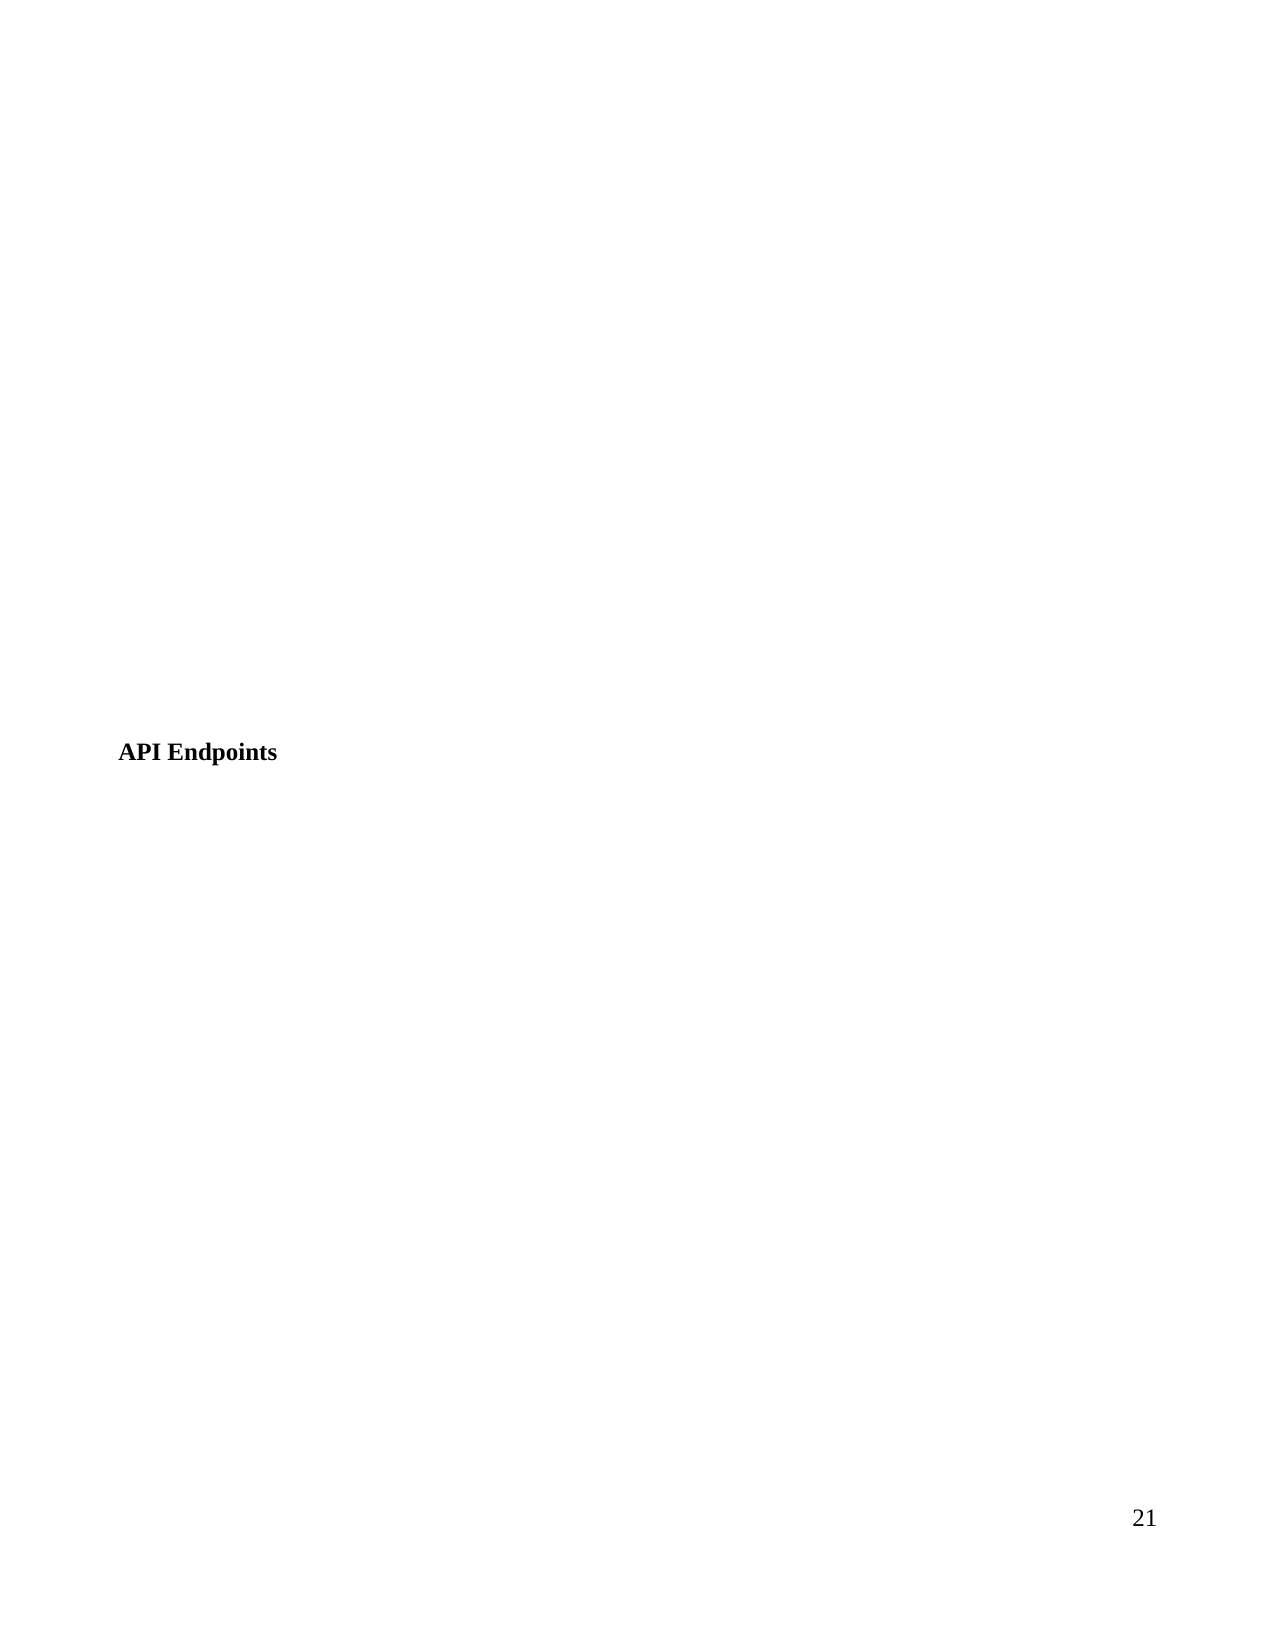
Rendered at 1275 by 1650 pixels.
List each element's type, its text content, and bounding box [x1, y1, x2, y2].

text API Endpoints [118, 737, 1157, 766]
